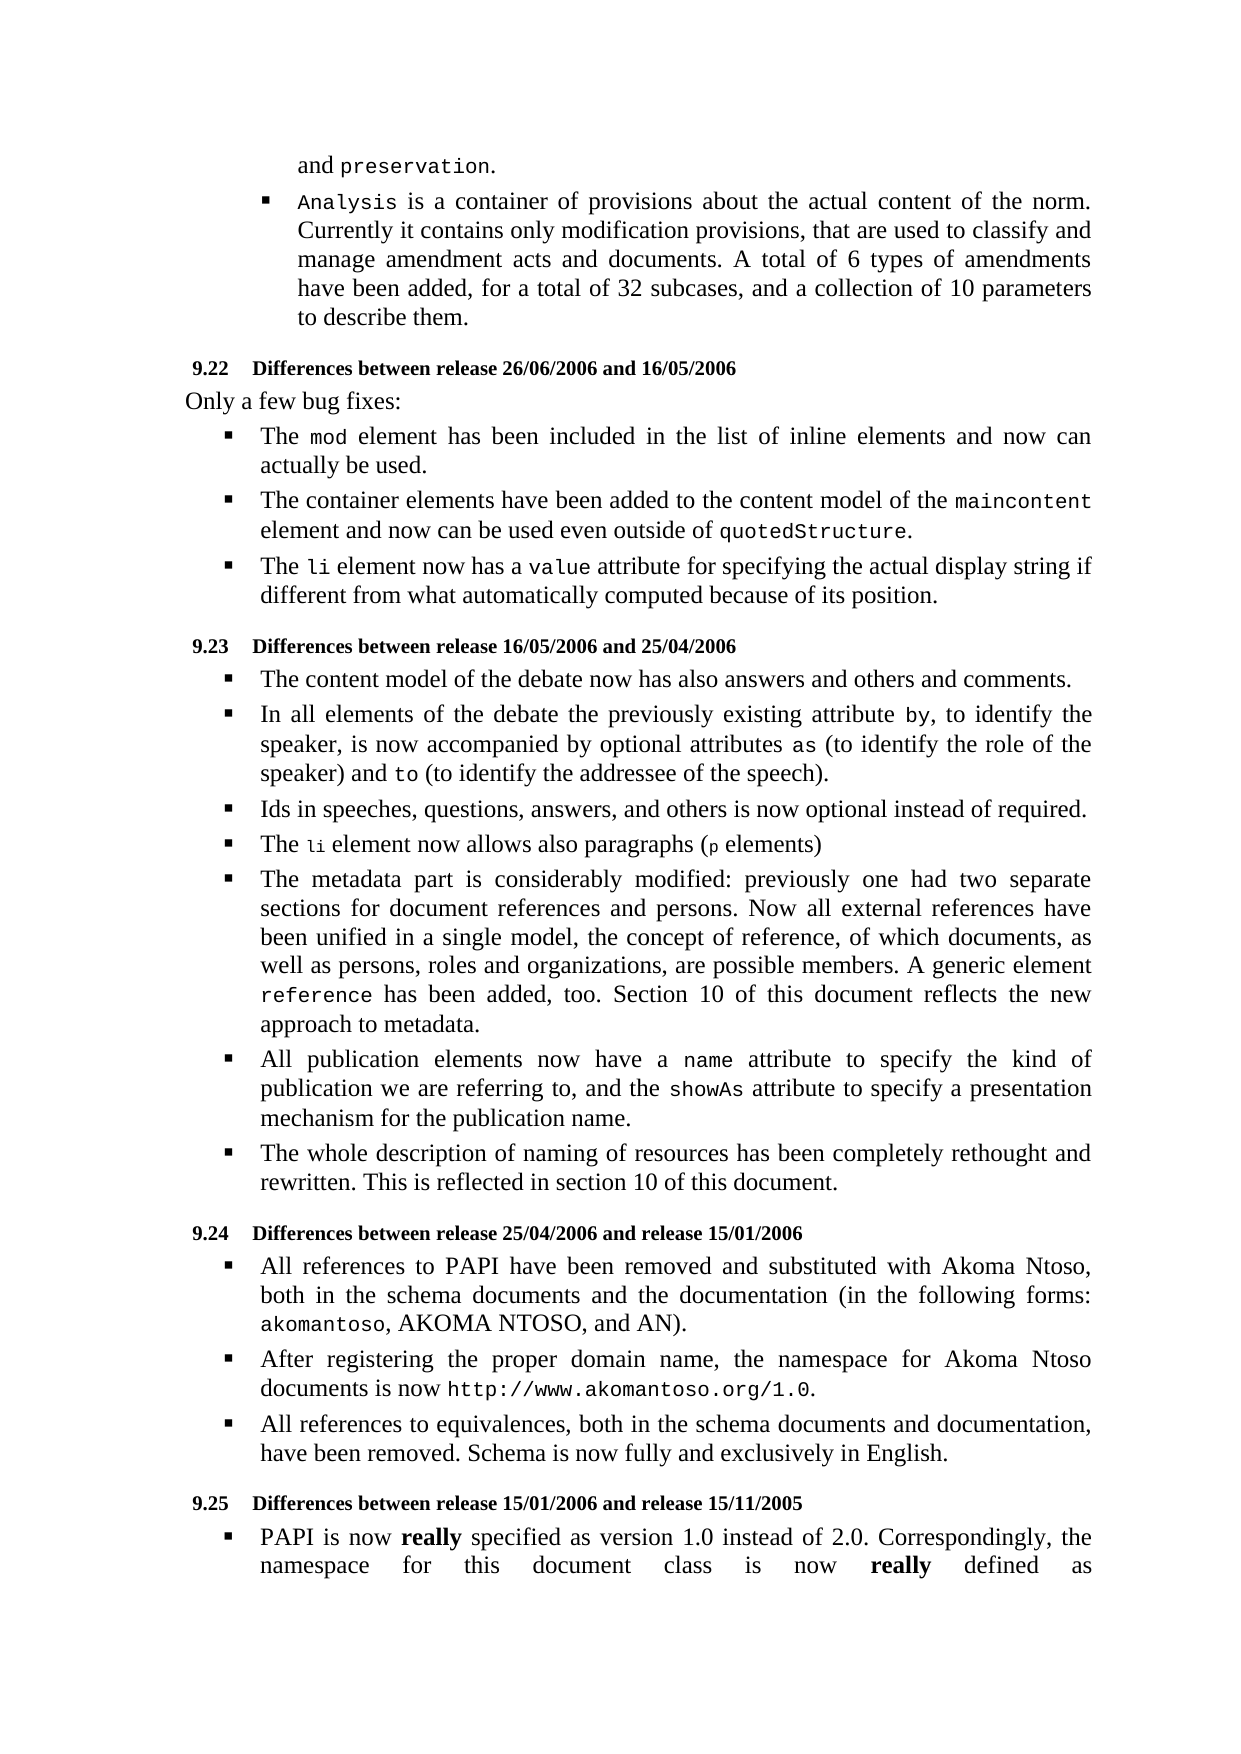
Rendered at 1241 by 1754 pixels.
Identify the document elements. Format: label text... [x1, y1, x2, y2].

subtitle Differences between release 15/01/2006 and release 15/11/2005 [192, 1491, 1092, 1515]
list After registering the proper domain name, the namespace for Akoma Ntoso documents is now http://www.akomantoso.org/1.0. [223, 1344, 1092, 1403]
list All publication elements now have a name attribute to specify the kind of publication we are referring to, and the showAs attribute to specify a presentation mechanism for the publication name. [223, 1044, 1092, 1132]
text Only a few bug fixes: [148, 386, 1092, 414]
list The li element now allows also paragraphs (p elements) [223, 829, 1092, 858]
list The whole description of naming of resources has been completely rethought and rewritten. This is reflected in section 10 of this document. [223, 1138, 1092, 1196]
list The container elements have been added to the content model of the maincontent element and now can be used even outside of quotedStructure. [223, 485, 1092, 544]
list Ids in speeches, questions, answers, and others is now optional instead of required. [223, 794, 1092, 823]
list and preservation. [260, 150, 1092, 179]
subtitle Differences between release 16/05/2006 and 25/04/2006 [192, 634, 1092, 658]
list The mod element has been included in the list of inline elements and now can actually be used. [223, 421, 1092, 479]
list The metadata part is considerably modified: previously one had two separate sections for document references and persons. Now all external references have been unified in a single model, the concept of reference, of which documents, as well as persons, roles and organizations, are possible members. A generic element reference has been added, too. Section 10 of this document reflects the new approach to metadata. [223, 864, 1092, 1038]
list The content model of the debate now has also answers and others and comments. [223, 664, 1092, 693]
list Analysis is a container of provisions about the actual content of the norm. Currently it contains only modification provisions, that are used to classify and manage amendment acts and documents. A total of 6 types of amendments have been added, for a total of 32 subcases, and a collection of 10 parameters to describe them. [260, 186, 1092, 330]
list All references to PAPI have been removed and substituted with Akoma Ntoso, both in the schema documents and the documentation (in the following forms: akomantoso, AKOMA NTOSO, and AN). [223, 1251, 1092, 1338]
subtitle Differences between release 26/06/2006 and 16/05/2006 [192, 355, 1092, 379]
list PAPI is now really specified as version 1.0 instead of 2.0. Correspondingly, the namespace for this document class is now really defined as [222, 1522, 1092, 1579]
subtitle Differences between release 25/04/2006 and release 15/01/2006 [192, 1221, 1092, 1245]
list All references to equivalences, both in the schema documents and documentation, have been removed. Schema is now fully and exclusively in English. [223, 1409, 1092, 1466]
list The li element now has a value attribute for specifying the actual display string if different from what automatically computed because of its position. [223, 551, 1092, 609]
list In all elements of the debate the previously existing attribute by, to identify the speaker, is now accompanied by optional attributes as (to identify the role of the speaker) and to (to identify the addressee of the speech). [223, 699, 1092, 788]
